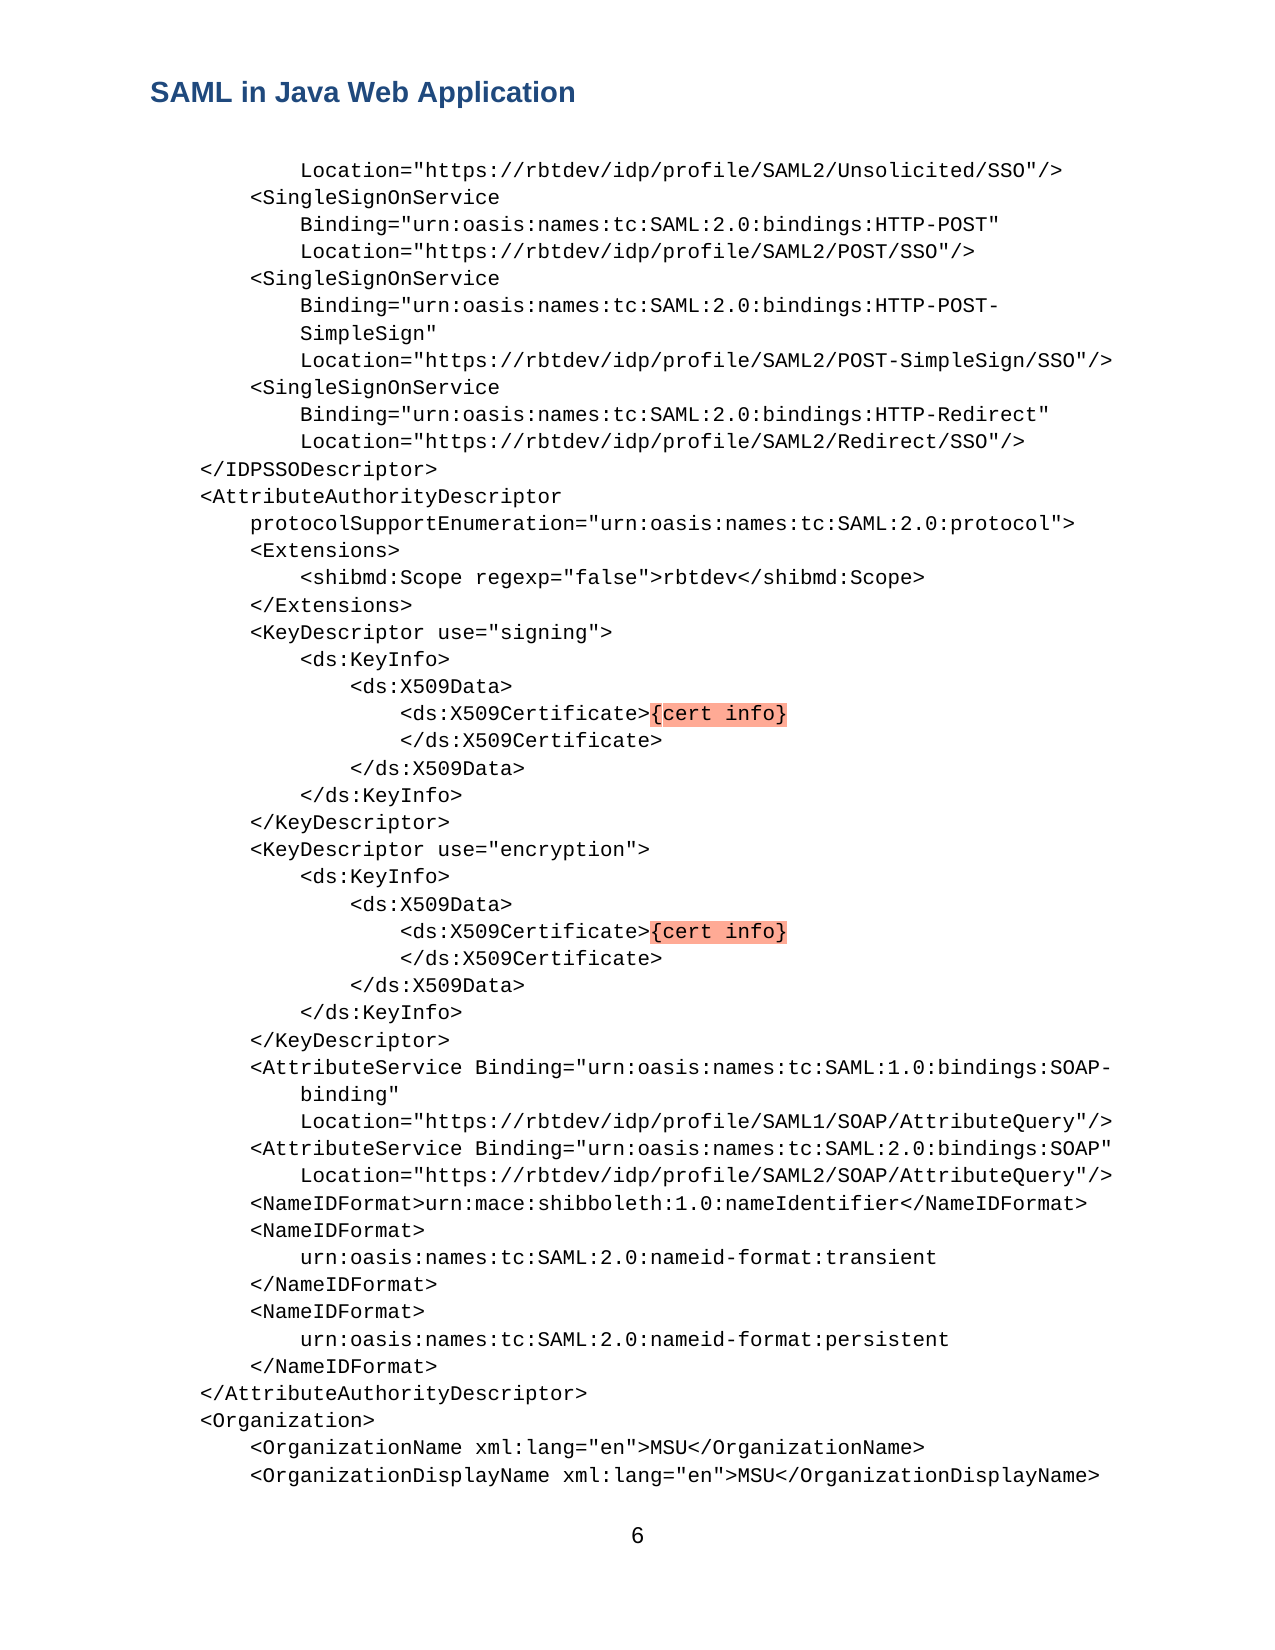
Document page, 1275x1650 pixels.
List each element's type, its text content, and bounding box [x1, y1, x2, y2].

text </Extensions> [150, 594, 1125, 618]
text </NameIDFormat> [150, 1274, 1125, 1298]
text <ds:KeyInfo> [150, 866, 1125, 890]
text </ds:X509Data> [150, 758, 1125, 781]
text urn:oasis:names:tc:SAML:2.0:nameid-format:persistent [150, 1329, 1125, 1352]
text protocolSupportEnumeration="urn:oasis:names:tc:SAML:2.0:protocol"> [150, 513, 1125, 537]
text <OrganizationName xml:lang="en">MSU</OrganizationName> [150, 1437, 1125, 1461]
text </ds:X509Data> [150, 975, 1125, 999]
text <AttributeAuthorityDescriptor [150, 486, 1125, 509]
text urn:oasis:names:tc:SAML:2.0:nameid-format:transient [150, 1247, 1125, 1271]
text <NameIDFormat> [150, 1301, 1125, 1325]
text <KeyDescriptor use="encryption"> [150, 839, 1125, 863]
text <ds:KeyInfo> [150, 649, 1125, 673]
text Binding="urn:oasis:names:tc:SAML:2.0:bindings:HTTP-POST- [150, 296, 1125, 319]
text <SingleSignOnService [150, 377, 1125, 401]
text Location="https://rbtdev/idp/profile/SAML1/SOAP/AttributeQuery"/> [150, 1111, 1125, 1135]
text <KeyDescriptor use="signing"> [150, 622, 1125, 645]
text <Extensions> [150, 540, 1125, 564]
text </KeyDescriptor> [150, 1029, 1125, 1053]
text <shibmd:Scope regexp="false">rbtdev</shibmd:Scope> [150, 567, 1125, 591]
text <SingleSignOnService [150, 268, 1125, 292]
text </ds:KeyInfo> [150, 1002, 1125, 1026]
text <AttributeService Binding="urn:oasis:names:tc:SAML:2.0:bindings:SOAP" [150, 1138, 1125, 1162]
text <ds:X509Data> [150, 894, 1125, 917]
text Binding="urn:oasis:names:tc:SAML:2.0:bindings:HTTP-POST" [150, 214, 1125, 238]
text </KeyDescriptor> [150, 812, 1125, 836]
text SimpleSign" [150, 323, 1125, 346]
text </ds:KeyInfo> [150, 785, 1125, 808]
text </AttributeAuthorityDescriptor> [150, 1383, 1125, 1407]
text Location="https://rbtdev/idp/profile/SAML2/POST/SSO"/> [150, 241, 1125, 265]
text Location="https://rbtdev/idp/profile/SAML2/POST-SimpleSign/SSO"/> [150, 350, 1125, 373]
text <ds:X509Certificate>{cert info} [150, 703, 1125, 727]
text <OrganizationDisplayName xml:lang="en">MSU</OrganizationDisplayName> [150, 1464, 1125, 1488]
text Location="https://rbtdev/idp/profile/SAML2/SOAP/AttributeQuery"/> [150, 1166, 1125, 1189]
text Binding="urn:oasis:names:tc:SAML:2.0:bindings:HTTP-Redirect" [150, 404, 1125, 428]
text </NameIDFormat> [150, 1356, 1125, 1379]
text <SingleSignOnService [150, 187, 1125, 210]
text <ds:X509Certificate>{cert info} [150, 921, 1125, 944]
text </ds:X509Certificate> [150, 948, 1125, 972]
text <ds:X509Data> [150, 676, 1125, 700]
text <NameIDFormat> [150, 1220, 1125, 1243]
text <AttributeService Binding="urn:oasis:names:tc:SAML:1.0:bindings:SOAP- [150, 1057, 1125, 1080]
text <Organization> [150, 1410, 1125, 1434]
text Location="https://rbtdev/idp/profile/SAML2/Redirect/SSO"/> [150, 431, 1125, 455]
text </ds:X509Certificate> [150, 731, 1125, 754]
text <NameIDFormat>urn:mace:shibboleth:1.0:nameIdentifier</NameIDFormat> [150, 1193, 1125, 1216]
text Location="https://rbtdev/idp/profile/SAML2/Unsolicited/SSO"/> [150, 159, 1125, 183]
text binding" [150, 1084, 1125, 1108]
text </IDPSSODescriptor> [150, 459, 1125, 482]
